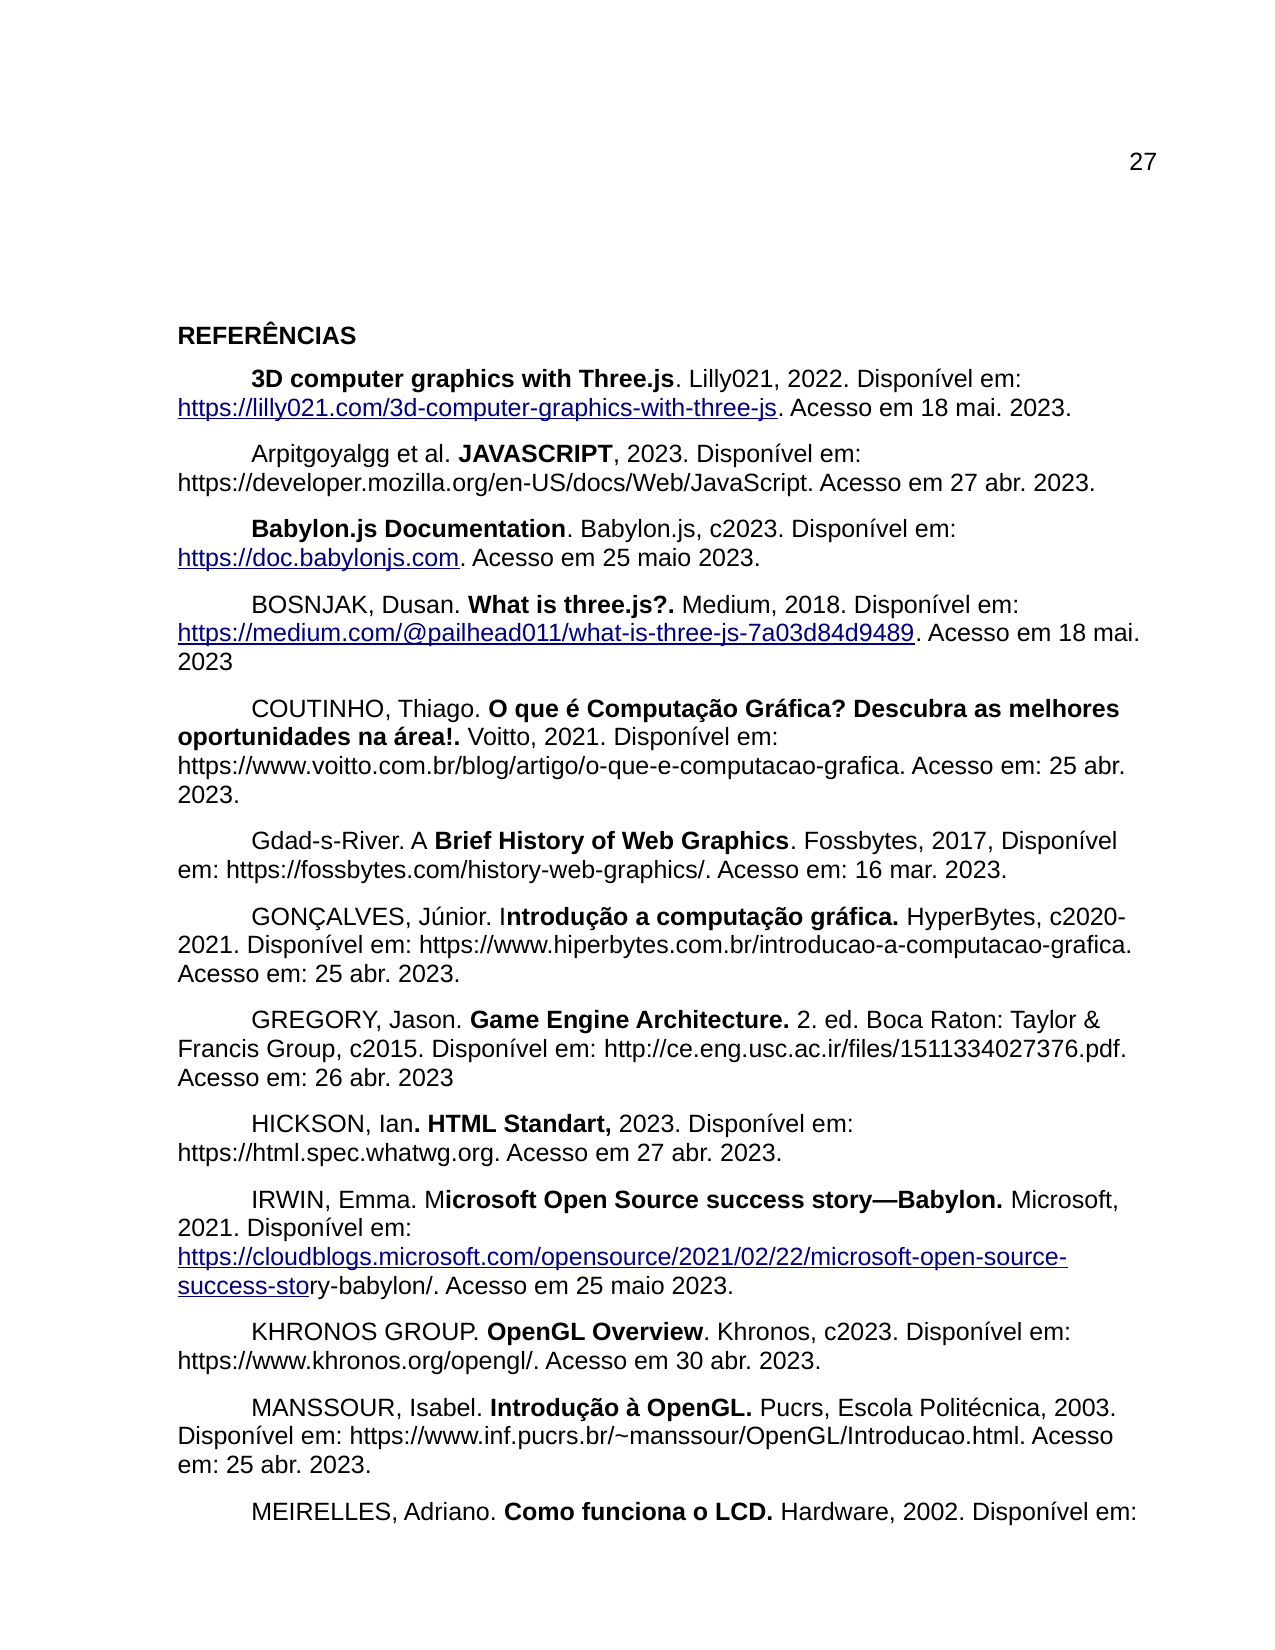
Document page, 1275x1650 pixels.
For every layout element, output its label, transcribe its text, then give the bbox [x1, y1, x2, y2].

text IRWIN, Emma. Microsoft Open Source success story—Babylon. Microsoft, 2021. Disponível em: https://cloudblogs.microsoft.com/opensource/2021/02/22/microsoft-open-source-success-story-babylon/. Acesso em 25 maio 2023. [177, 1185, 1157, 1300]
text HICKSON, Ian. HTML Standart, 2023. Disponível em: https://html.spec.whatwg.org. Acesso em 27 abr. 2023. [177, 1109, 1157, 1167]
text 3D computer graphics with Three.js. Lilly021, 2022. Disponível em: https://lilly021.com/3d-computer-graphics-with-three-js. Acesso em 18 mai. 2023. [177, 364, 1157, 422]
text BOSNJAK, Dusan. What is three.js?. Medium, 2018. Disponível em: https://medium.com/@pailhead011/what-is-three-js-7a03d84d9489. Acesso em 18 mai. 2023 [177, 590, 1157, 676]
text Arpitgoyalgg et al. JAVASCRIPT, 2023. Disponível em: https://developer.mozilla.org/en-US/docs/Web/JavaScript. Acesso em 27 abr. 2023. [177, 439, 1157, 497]
text GONÇALVES, Júnior. Introdução a computação gráfica. HyperBytes, c2020-2021. Disponível em: https://www.hiperbytes.com.br/introducao-a-computacao-grafica. Acesso em: 25 abr. 2023. [177, 902, 1157, 988]
text Gdad-s-River. A Brief History of Web Graphics. Fossbytes, 2017, Disponível em: https://fossbytes.com/history-web-graphics/. Acesso em: 16 mar. 2023. [177, 826, 1157, 884]
text MANSSOUR, Isabel. Introdução à OpenGL. Pucrs, Escola Politécnica, 2003. Disponível em: https://www.inf.pucrs.br/~manssour/OpenGL/Introducao.html. Acesso em: 25 abr. 2023. [177, 1393, 1157, 1479]
subtitle REFERÊNCIAS [177, 321, 1157, 350]
text COUTINHO, Thiago. O que é Computação Gráfica? Descubra as melhores oportunidades na área!. Voitto, 2021. Disponível em: https://www.voitto.com.br/blog/artigo/o-que-e-computacao-grafica. Acesso em: 25 abr. 2023. [177, 694, 1157, 809]
text MEIRELLES, Adriano. Como funciona o LCD. Hardware, 2002. Disponível em: [177, 1497, 1157, 1525]
text Babylon.js Documentation. Babylon.js, c2023. Disponível em: https://doc.babylonjs.com. Acesso em 25 maio 2023. [177, 514, 1157, 572]
text KHRONOS GROUP. OpenGL Overview. Khronos, c2023. Disponível em: https://www.khronos.org/opengl/. Acesso em 30 abr. 2023. [177, 1317, 1157, 1375]
text GREGORY, Jason. Game Engine Architecture. 2. ed. Boca Raton: Taylor & Francis Group, c2015. Disponível em: http://ce.eng.usc.ac.ir/files/1511334027376.pdf. Acesso em: 26 abr. 2023 [177, 1006, 1157, 1092]
